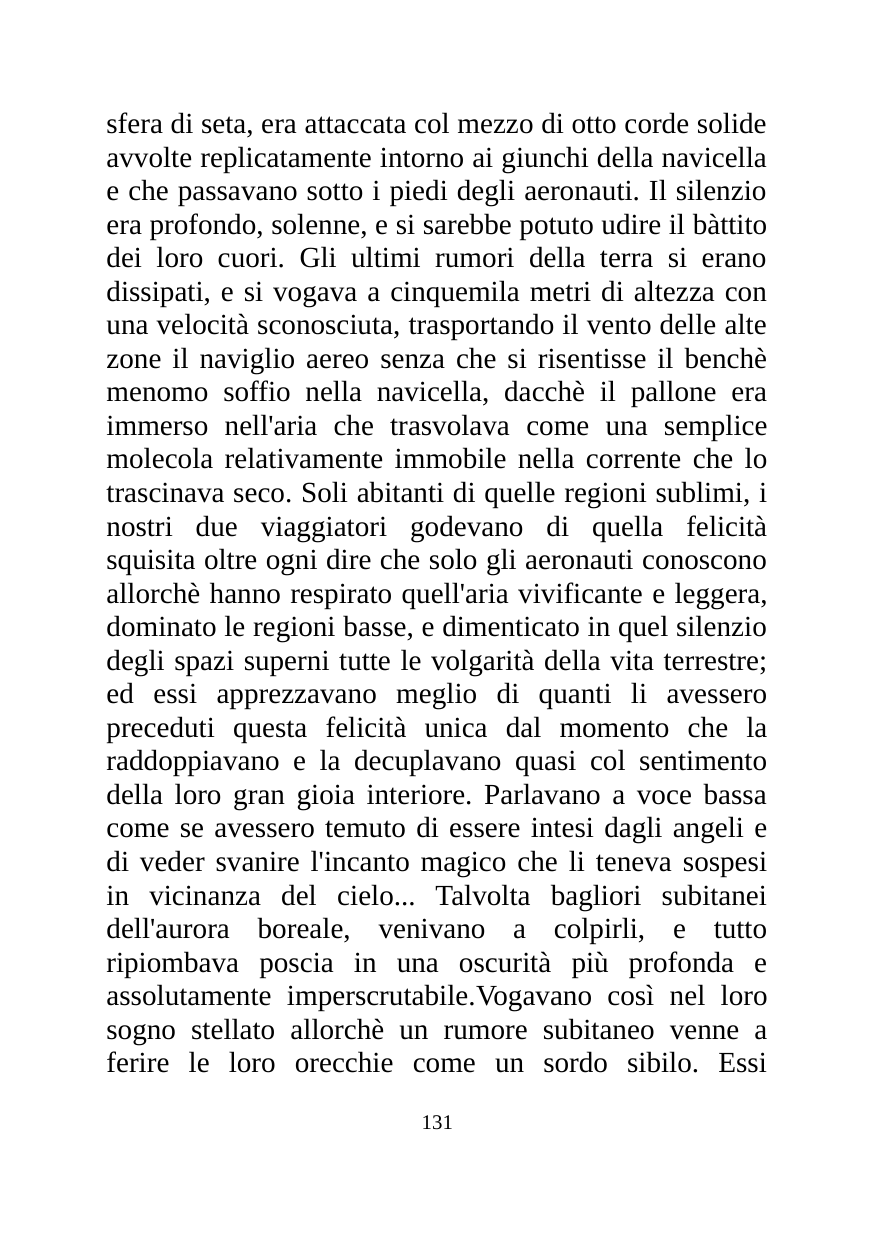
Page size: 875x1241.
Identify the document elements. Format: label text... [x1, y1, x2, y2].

text sfera di seta, era attaccata col mezzo di otto corde solide avvolte replicatamente intorno ai giunchi della navicella e che passavano sotto i piedi degli aeronauti. Il silenzio era profondo, solenne, e si sarebbe potuto udire il bàttito dei loro cuori. Gli ultimi rumori della terra si erano dissipati, e si vogava a cinquemila metri di altezza con una velocità sconosciuta, trasportando il vento delle alte zone il naviglio aereo senza che si risentisse il benchè menomo soffio nella navicella, dacchè il pallone era immerso nell'aria che trasvolava come una semplice molecola relativamente immobile nella corrente che lo trascinava seco. Soli abitanti di quelle regioni sublimi, i nostri due viaggiatori godevano di quella felicità squisita oltre ogni dire che solo gli aeronauti conoscono allorchè hanno respirato quell'aria vivificante e leggera, dominato le regioni basse, e dimenticato in quel silenzio degli spazi superni tutte le volgarità della vita terrestre; ed essi apprezzavano meglio di quanti li avessero preceduti questa felicità unica dal momento che la raddoppiavano e la decuplavano quasi col sentimento della loro gran gioia interiore. Parlavano a voce bassa come se avessero temuto di essere intesi dagli angeli e di veder svanire l'incanto magico che li teneva sospesi in vicinanza del cielo... Talvolta bagliori subitanei dell'aurora boreale, venivano a colpirli, e tutto ripiombava poscia in una oscurità più profonda e assolutamente imperscrutabile.Vogavano così nel loro sogno stellato allorchè un rumore subitaneo venne a ferire le loro orecchie come un sordo sibilo. Essi [106, 106, 768, 1079]
